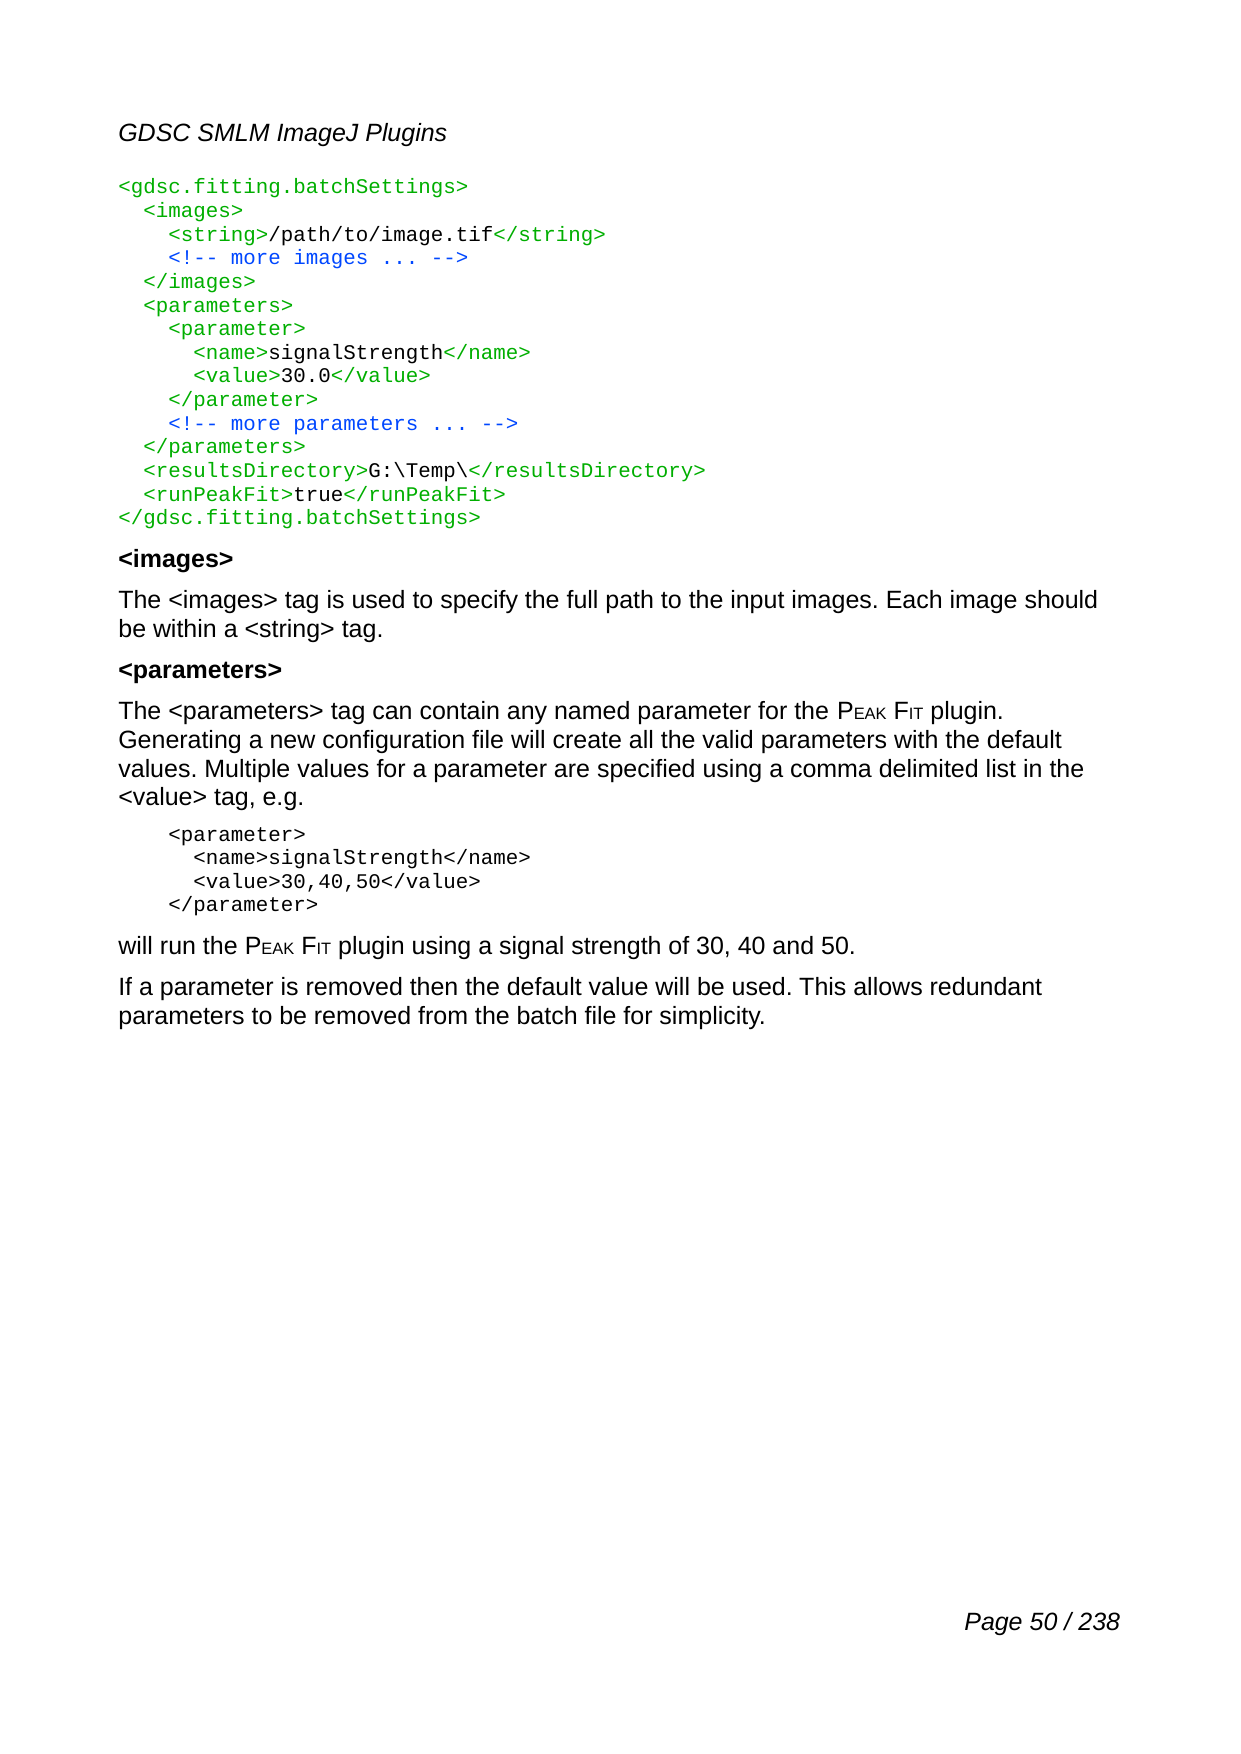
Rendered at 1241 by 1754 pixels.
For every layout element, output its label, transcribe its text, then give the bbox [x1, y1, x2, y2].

text <parameter> <name>signalStrength</name> <value>30,40,50</value> </parameter> [118, 823, 1122, 918]
text The <images> tag is used to specify the full path to the input images. Each image should be within a <string> tag. [118, 585, 1122, 642]
text will run the Peak Fit plugin using a signal strength of 30, 40 and 50. [118, 931, 1122, 959]
text The <parameters> tag can contain any named parameter for the Peak Fit plugin. Generating a new configuration file will create all the valid parameters with the default values. Multiple values for a parameter are specified using a comma delimited list in the <value> tag, e.g. [118, 696, 1122, 811]
text <images> [118, 543, 1122, 572]
text <parameters> [118, 655, 1122, 683]
text <gdsc.fitting.batchSettings> <images> <string>/path/to/image.tif</string> <!-- more images ... --> </images> <parameters> <parameter> <name>signalStrength</name> <value>30.0</value> </parameter> <!-- more parameters ... --> </parameters> <resultsDirectory>G:\Temp\</resultsDirectory> <runPeakFit>true</runPeakFit> </gdsc.fitting.batchSettings> [118, 176, 1122, 531]
text If a parameter is removed then the default value will be used. This allows redundant parameters to be removed from the batch file for simplicity. [118, 972, 1122, 1029]
